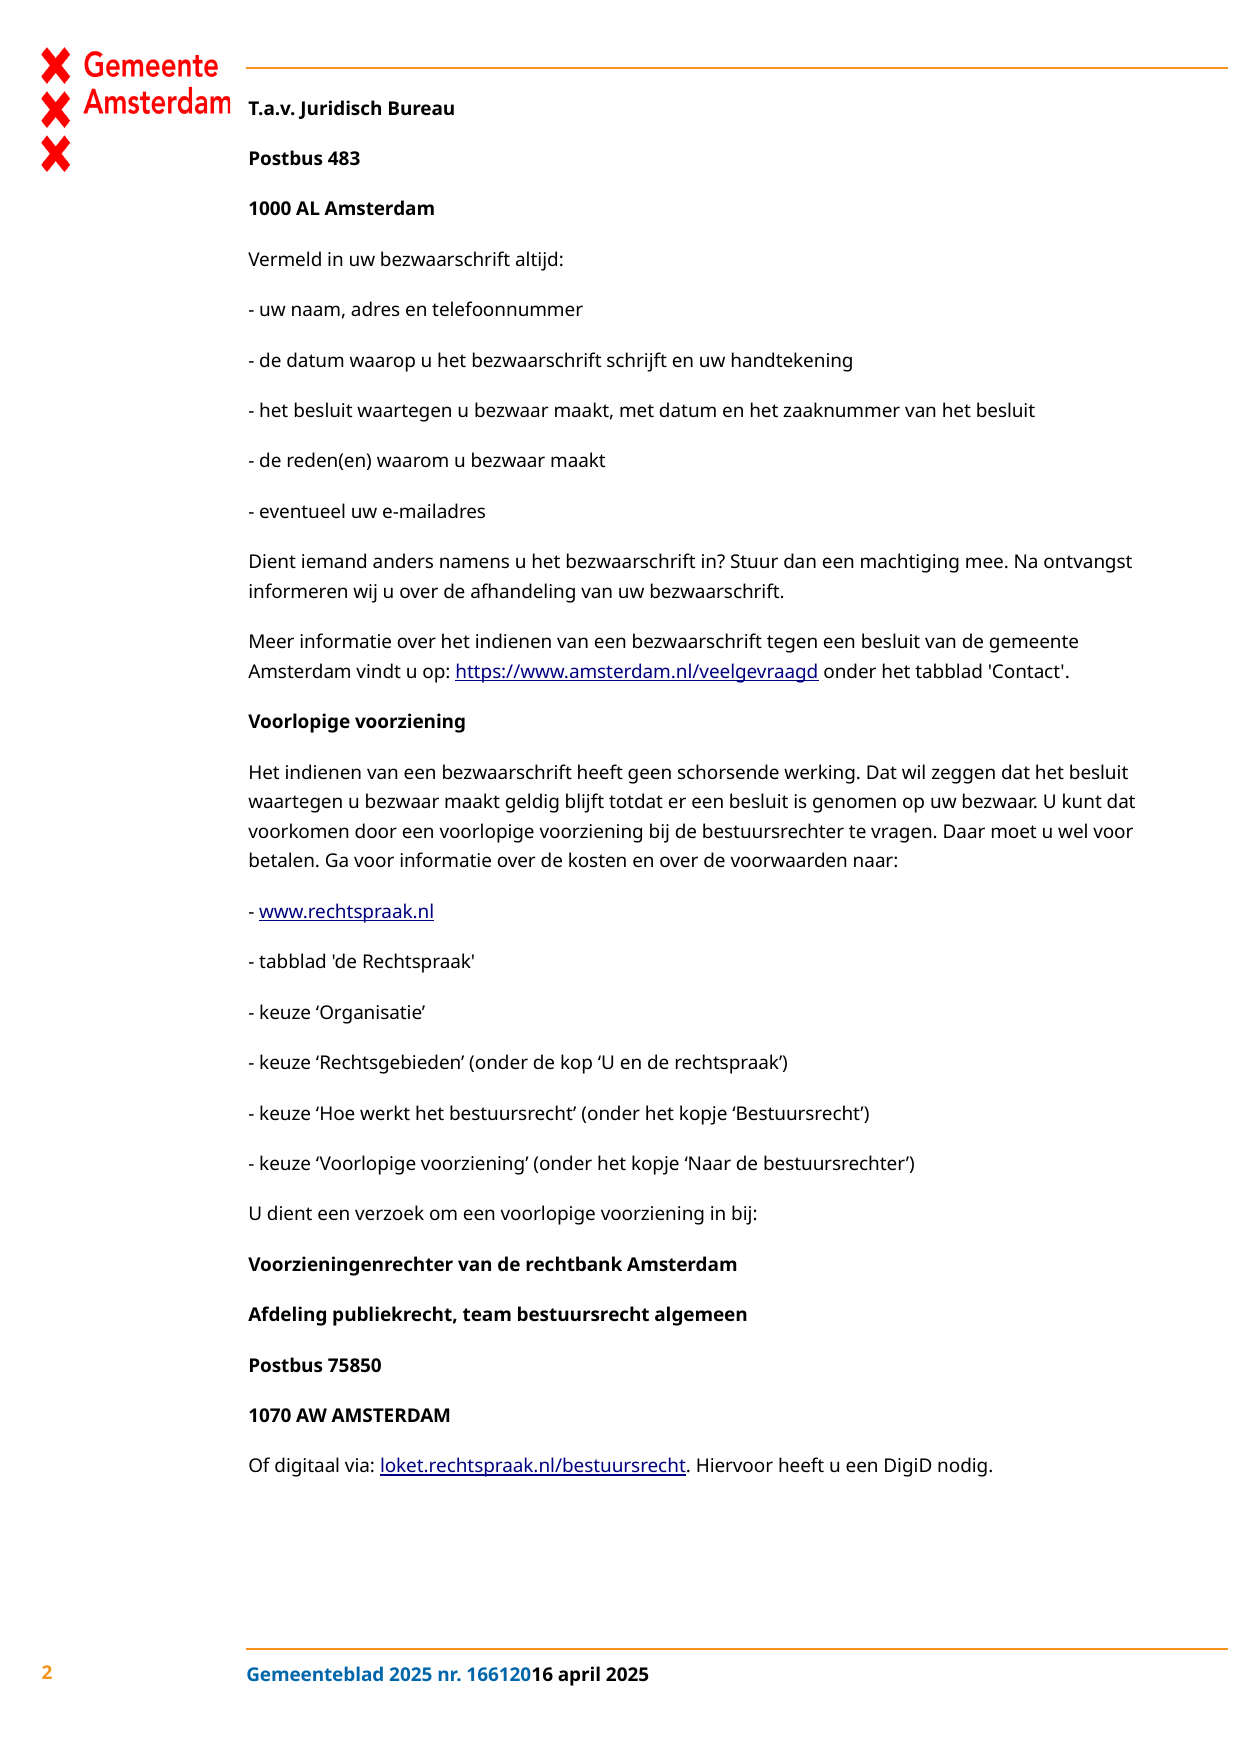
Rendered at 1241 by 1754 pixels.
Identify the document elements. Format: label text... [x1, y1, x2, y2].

text 1000 AL Amsterdam [248, 196, 1152, 221]
text T.a.v. Juridisch Bureau [248, 95, 1152, 121]
text Voorzieningenrechter van de rechtbank Amsterdam [248, 1251, 1152, 1277]
text - het besluit waartegen u bezwaar maakt, met datum en het zaaknummer van het besluit [248, 397, 1152, 423]
text - keuze ‘Voorlopige voorziening’ (onder het kopje ‘Naar de bestuursrechter’) [248, 1150, 1152, 1176]
text - eventueel uw e-mailadres [248, 498, 1152, 524]
text - keuze ‘Organisatie’ [248, 999, 1152, 1025]
text - tabblad 'de Rechtspraak' [248, 948, 1152, 974]
text - keuze ‘Hoe werkt het bestuursrecht’ (onder het kopje ‘Bestuursrecht’) [248, 1100, 1152, 1126]
text U dient een verzoek om een voorlopige voorziening in bij: [248, 1201, 1152, 1226]
text Meer informatie over het indienen van een bezwaarschrift tegen een besluit van de gemeente Amsterdam vindt u op: https://www.amsterdam.nl/veelgevraagd onder het tabblad 'Contact'. [248, 628, 1152, 684]
picture [41, 47, 231, 172]
text Postbus 483 [248, 145, 1152, 171]
text - keuze ‘Rechtsgebieden’ (onder de kop ‘U en de rechtspraak’) [248, 1049, 1152, 1075]
text - www.rechtspraak.nl [248, 898, 1152, 924]
text Afdeling publiekrecht, team bestuursrecht algemeen [248, 1301, 1152, 1327]
text - uw naam, adres en telefoonnummer [248, 296, 1152, 322]
text 1070 AW AMSTERDAM [248, 1402, 1152, 1428]
text Postbus 75850 [248, 1352, 1152, 1378]
text Dient iemand anders namens u het bezwaarschrift in? Stuur dan een machtiging mee. Na ontvangst informeren wij u over de afhandeling van uw bezwaarschrift. [248, 548, 1152, 604]
text Het indienen van een bezwaarschrift heeft geen schorsende werking. Dat wil zeggen dat het besluit waartegen u bezwaar maakt geldig blijft totdat er een besluit is genomen op uw bezwaar. U kunt dat voorkomen door een voorlopige voorziening bij de bestuursrechter te vragen. Daar moet u wel voor betalen. Ga voor informatie over de kosten en over de voorwaarden naar: [248, 759, 1152, 873]
text - de datum waarop u het bezwaarschrift schrijft en uw handtekening [248, 347, 1152, 373]
text Vermeld in uw bezwaarschrift altijd: [248, 246, 1152, 272]
text - de reden(en) waarom u bezwaar maakt [248, 448, 1152, 473]
text Voorlopige voorziening [248, 708, 1152, 734]
text Of digitaal via: loket.rechtspraak.nl/bestuursrecht. Hiervoor heeft u een DigiD nodig. [248, 1453, 1152, 1478]
